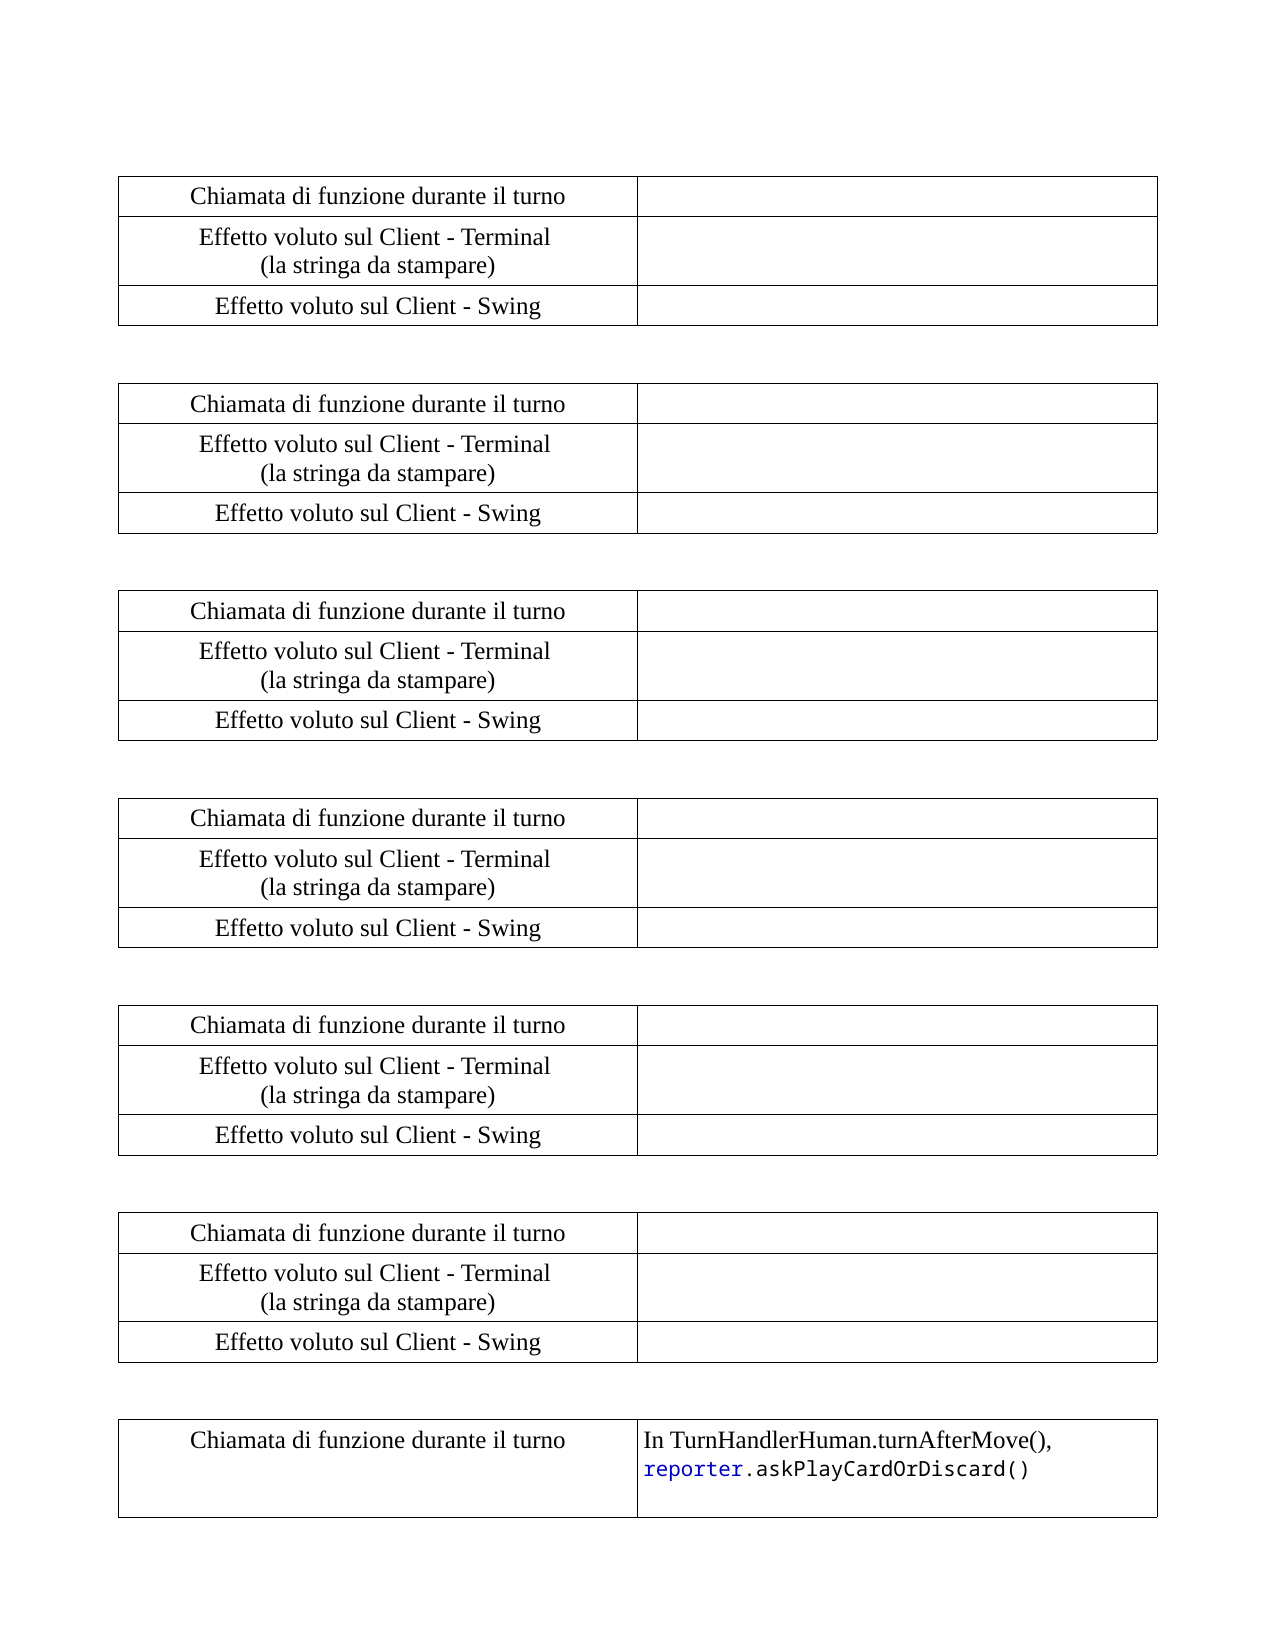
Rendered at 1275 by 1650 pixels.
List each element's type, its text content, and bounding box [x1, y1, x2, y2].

table_header Chiamata di funzione durante il turno [119, 799, 637, 838]
table_header Chiamata di funzione durante il turno [119, 384, 637, 423]
table_header [638, 1213, 1157, 1252]
table_header [638, 799, 1157, 838]
table_cell Effetto voluto sul Client - Terminal (la stringa da stampare) [119, 217, 637, 285]
table_header [638, 177, 1157, 216]
table_cell Effetto voluto sul Client - Terminal (la stringa da stampare) [119, 1046, 637, 1114]
table_cell [638, 839, 1157, 907]
table_cell [638, 632, 1157, 699]
table_cell Effetto voluto sul Client - Swing [119, 1115, 637, 1154]
table_header Chiamata di funzione durante il turno [119, 1420, 637, 1517]
table_cell [638, 908, 1157, 947]
table_cell [638, 286, 1157, 325]
table_cell Effetto voluto sul Client - Swing [119, 286, 637, 325]
table_cell [638, 424, 1157, 492]
table_header Chiamata di funzione durante il turno [119, 1213, 637, 1252]
table_header [638, 1006, 1157, 1045]
table_cell [638, 1046, 1157, 1114]
table_header [638, 384, 1157, 423]
table_cell Effetto voluto sul Client - Terminal (la stringa da stampare) [119, 424, 637, 492]
table_cell Effetto voluto sul Client - Swing [119, 493, 637, 533]
table_header Chiamata di funzione durante il turno [119, 591, 637, 631]
table_cell Effetto voluto sul Client - Terminal (la stringa da stampare) [119, 632, 637, 699]
table_cell [638, 493, 1157, 533]
table_cell [638, 1115, 1157, 1154]
table_cell [638, 1254, 1157, 1321]
table_cell Effetto voluto sul Client - Swing [119, 1322, 637, 1362]
table_header Chiamata di funzione durante il turno [119, 1006, 637, 1045]
table_cell Effetto voluto sul Client - Terminal (la stringa da stampare) [119, 1254, 637, 1321]
table_cell Effetto voluto sul Client - Terminal (la stringa da stampare) [119, 839, 637, 907]
table_cell [638, 217, 1157, 285]
table_cell Effetto voluto sul Client - Swing [119, 701, 637, 740]
table_cell [638, 1322, 1157, 1362]
table_header [638, 591, 1157, 631]
table_header Chiamata di funzione durante il turno [119, 177, 637, 216]
table_cell [638, 701, 1157, 740]
table_cell Effetto voluto sul Client - Swing [119, 908, 637, 947]
table_header In TurnHandlerHuman.turnAfterMove(), reporter.askPlayCardOrDiscard() [638, 1420, 1157, 1517]
